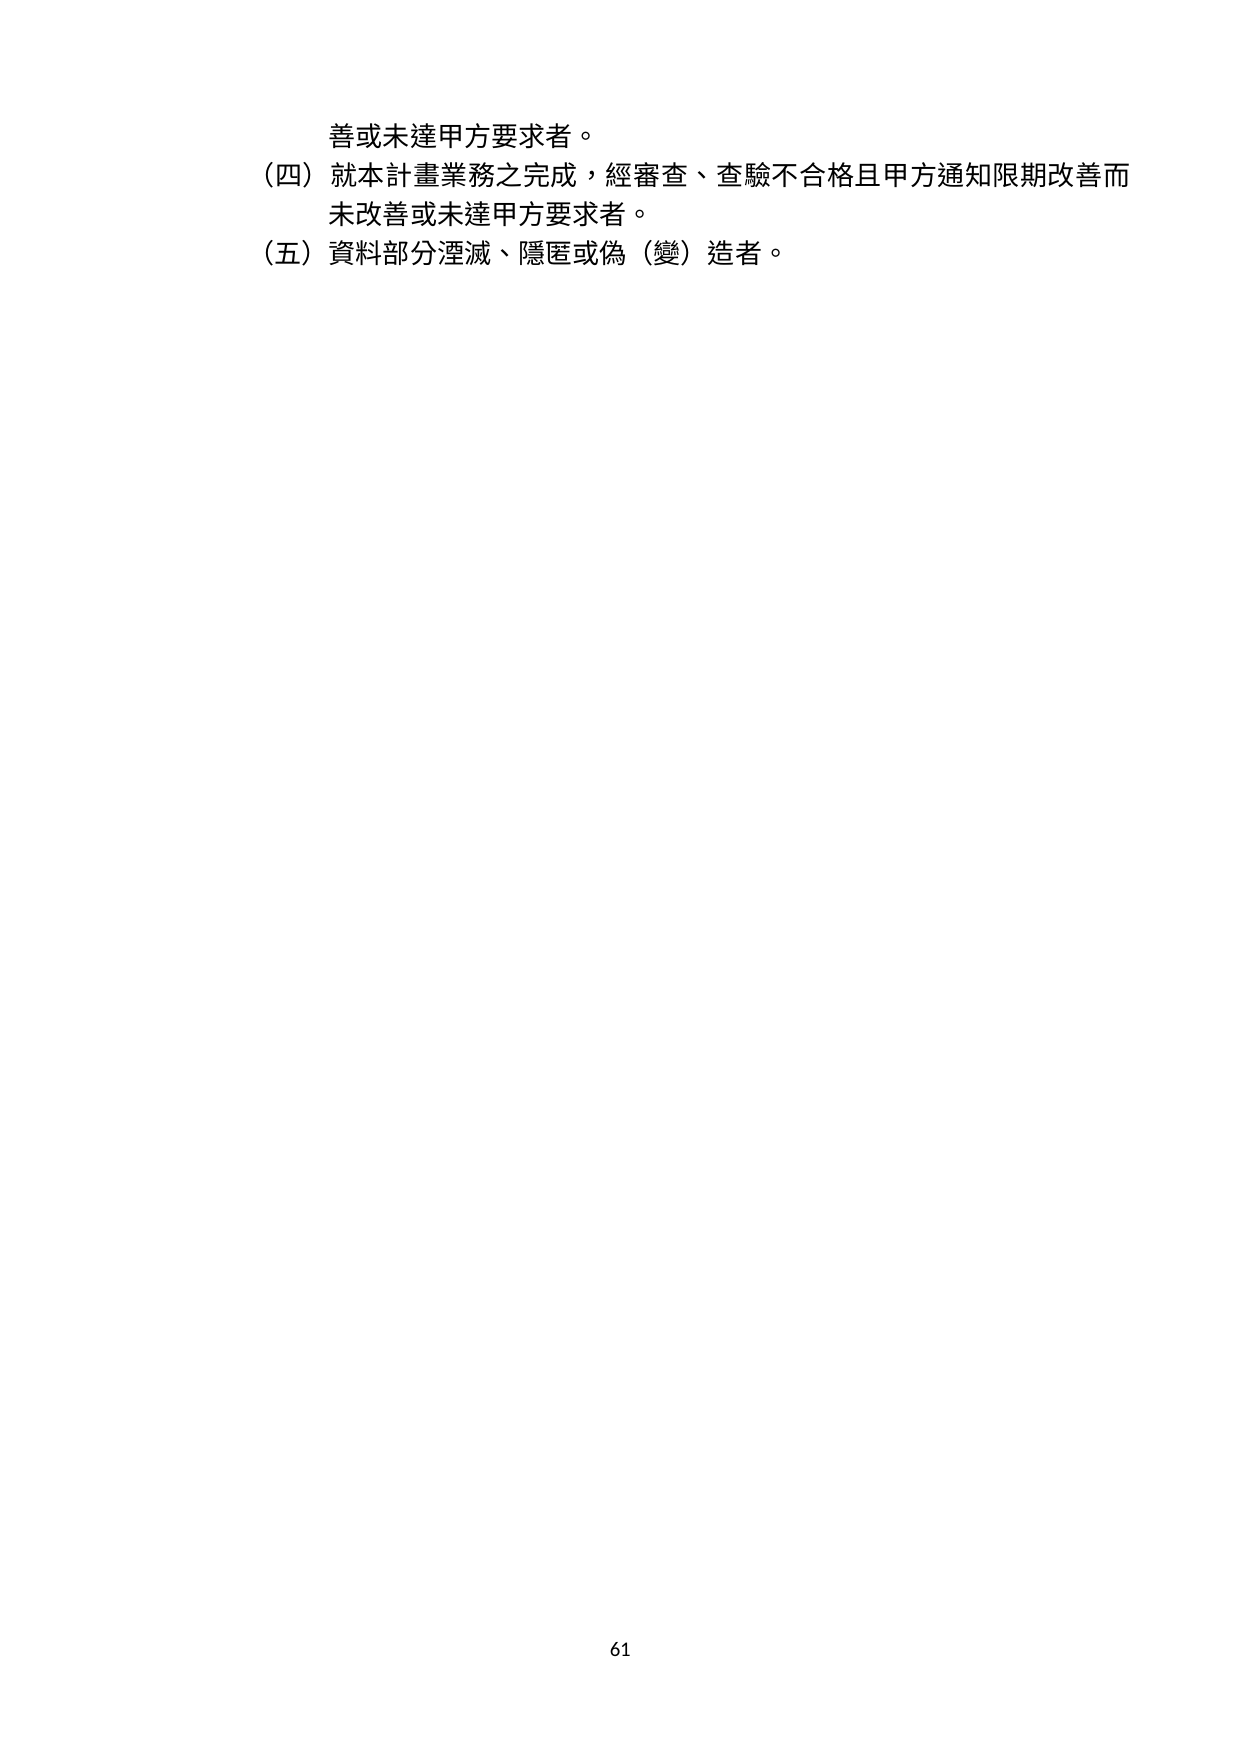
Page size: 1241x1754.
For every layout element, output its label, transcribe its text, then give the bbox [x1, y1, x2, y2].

text 善或未達甲方要求者。 [247, 114, 1131, 154]
text （四）就本計畫業務之完成，經審查、查驗不合格且甲方通知限期改善而未改善或未達甲方要求者。 [247, 154, 1131, 232]
text （五）資料部分湮滅、隱匿或偽（變）造者。 [247, 232, 1131, 272]
